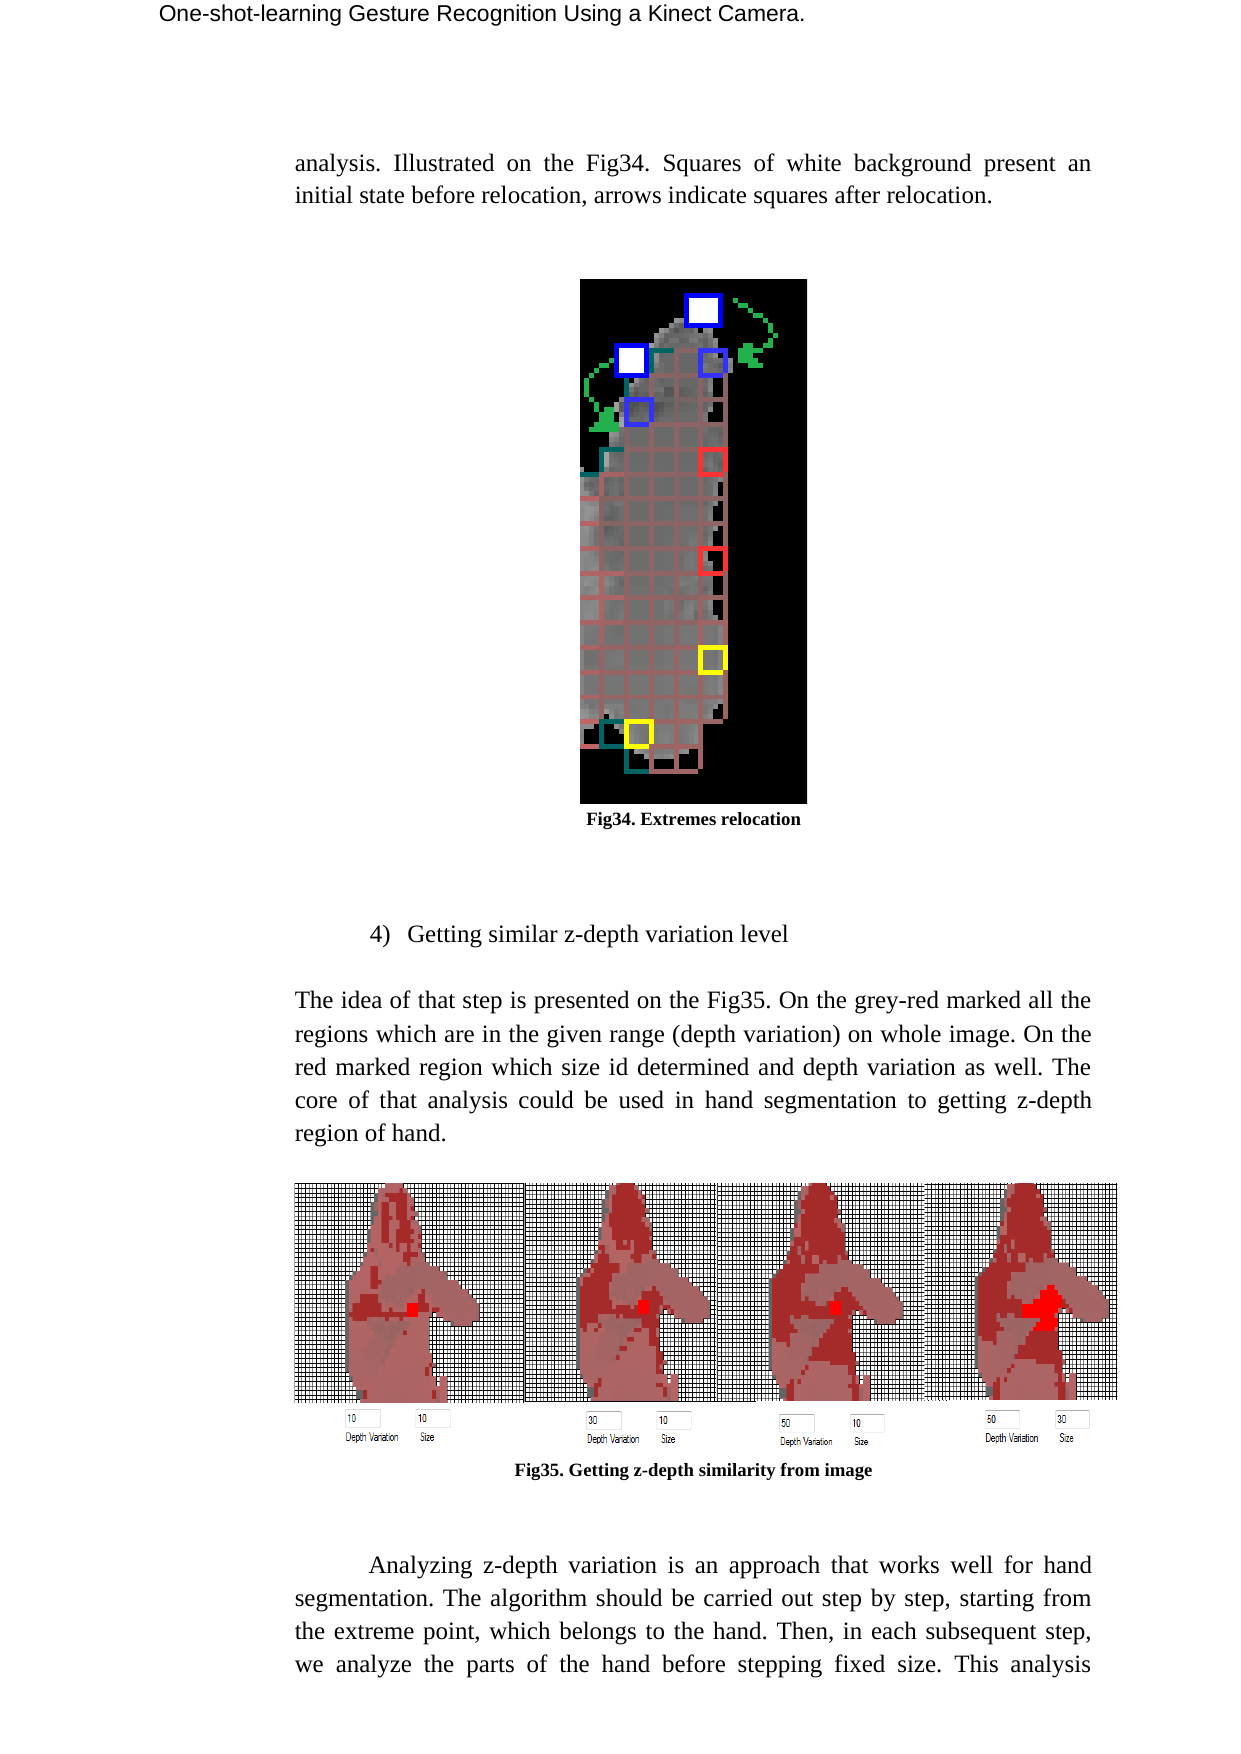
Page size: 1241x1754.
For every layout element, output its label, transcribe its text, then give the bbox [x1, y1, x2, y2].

text Fig35. Getting z-depth similarity from image [221, 1458, 1093, 1480]
text analysis. Illustrated on the Fig34. Squares of white background present an initial state before relocation, arrows indicate squares after relocation. [294, 148, 1093, 209]
text The idea of that step is presented on the Fig35. On the grey-red marked all the regions which are in the given range (depth variation) on whole image. On the red marked region which size id determined and depth variation as well. The core of that analysis could be used in hand segmentation to getting z-depth region of hand. [294, 986, 1093, 1146]
text Fig34. Extremes relocation [221, 808, 1093, 829]
list Getting similar z-depth variation level [369, 919, 1093, 948]
text Analyzing z-depth variation is an approach that works well for hand segmentation. The algorithm should be carried out step by step, starting from the extreme point, which belongs to the hand. Then, in each subsequent step, we analyze the parts of the hand before stepping fixed size. This analysis [294, 1550, 1093, 1677]
